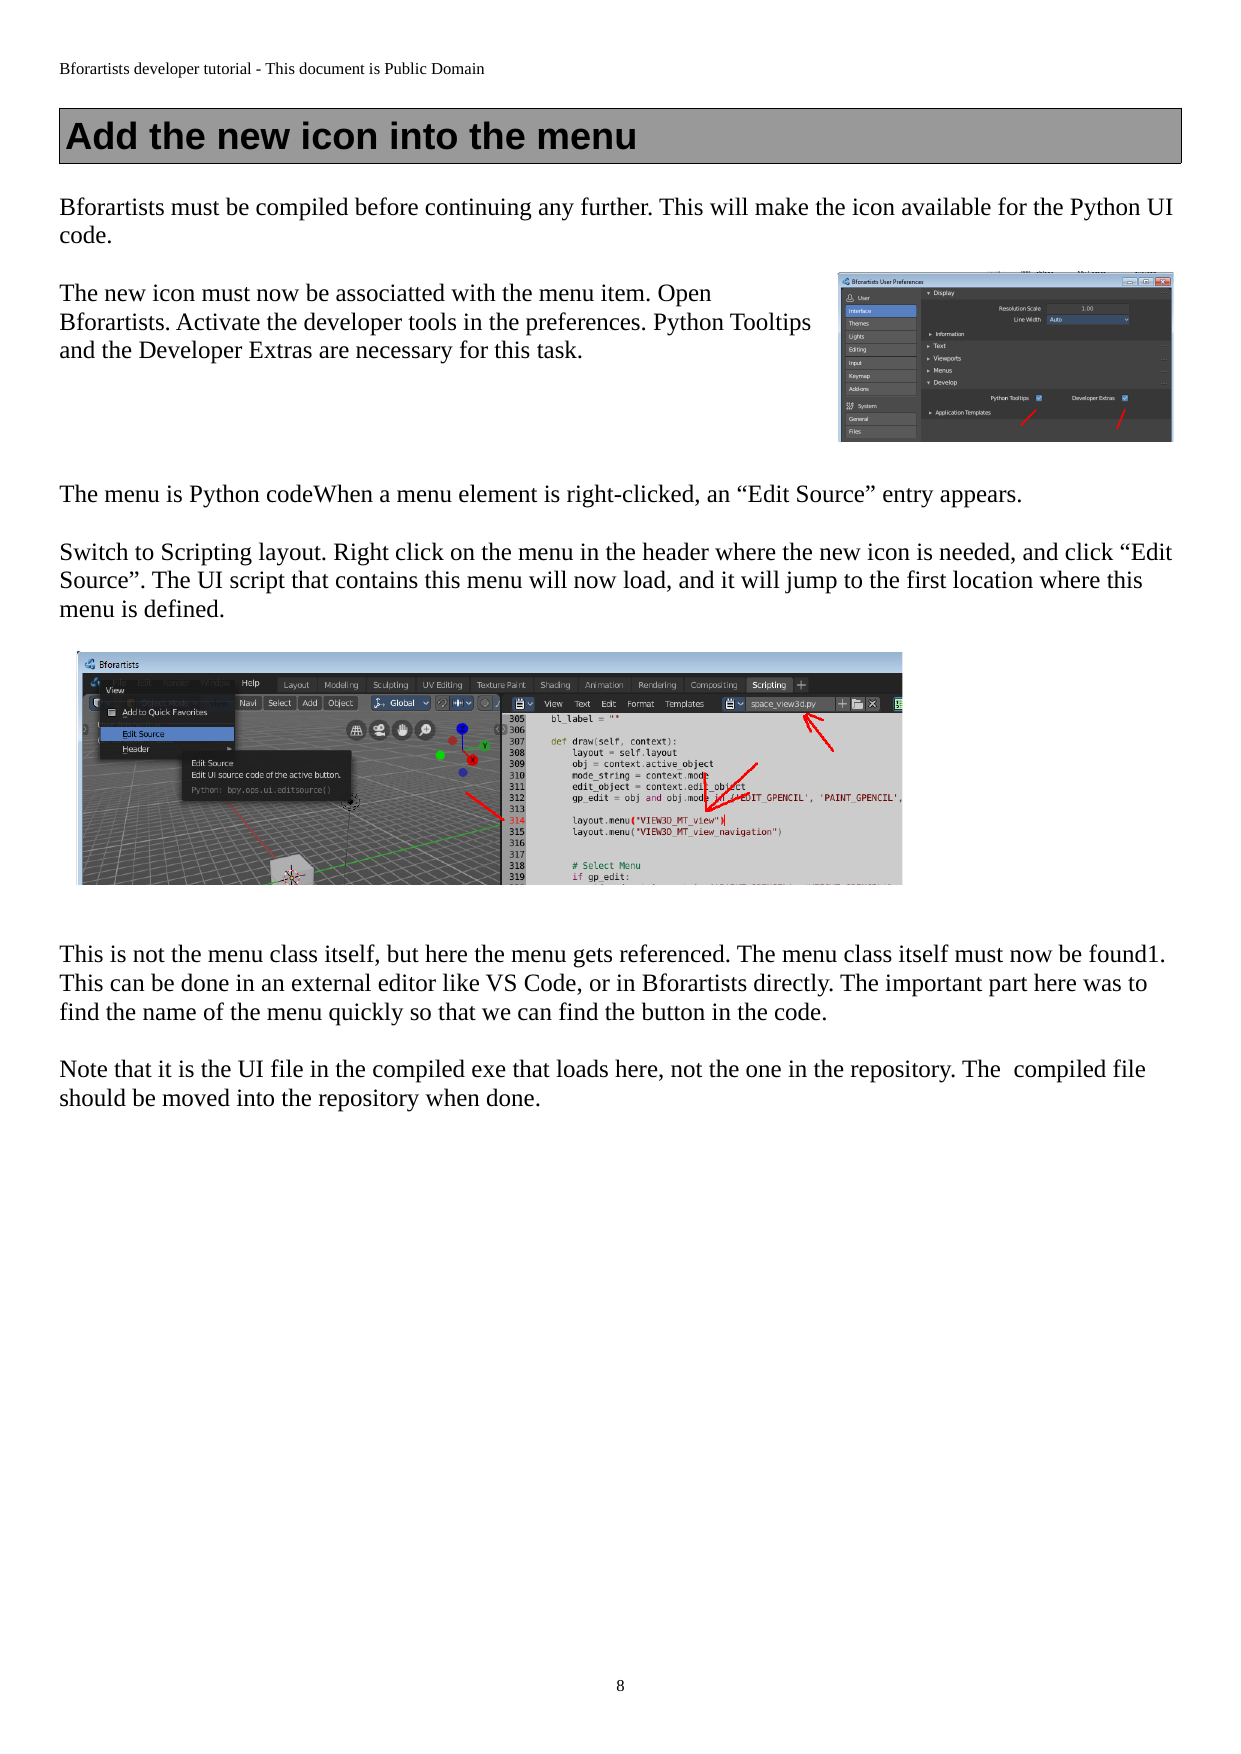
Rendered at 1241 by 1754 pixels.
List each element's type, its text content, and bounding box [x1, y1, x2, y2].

table_header Add the new icon into the menu [60, 109, 1181, 163]
picture [837, 271, 1174, 442]
text Switch to Scripting layout. Right click on the menu in the header where the new icon is needed, and click “Edit Source”. The UI script that contains this menu will now load, and it will jump to the first location where this menu is defined. [59, 537, 1181, 623]
text Bforartists must be compiled before continuing any further. This will make the icon available for the Python UI code. [59, 192, 1181, 249]
text The new icon must now be associatted with the menu item. Open Bforartists. Activate the developer tools in the preferences. Python Tooltips and the Developer Extras are necessary for this task. [59, 278, 837, 364]
text The menu is Python codeWhen a menu element is right-clicked, an “Edit Source” entry appears. [59, 479, 1181, 508]
text This is not the menu class itself, but here the menu gets referenced. The menu class itself must now be found1. This can be done in an external editor like VS Code, or in Bforartists directly. The important part here was to find the name of the menu quickly so that we can find the button in the code. [59, 939, 1181, 1026]
picture [76, 651, 903, 885]
text Note that it is the UI file in the compiled exe that loads here, not the one in the repository. The compiled file should be moved into the repository when done. [59, 1054, 1181, 1112]
